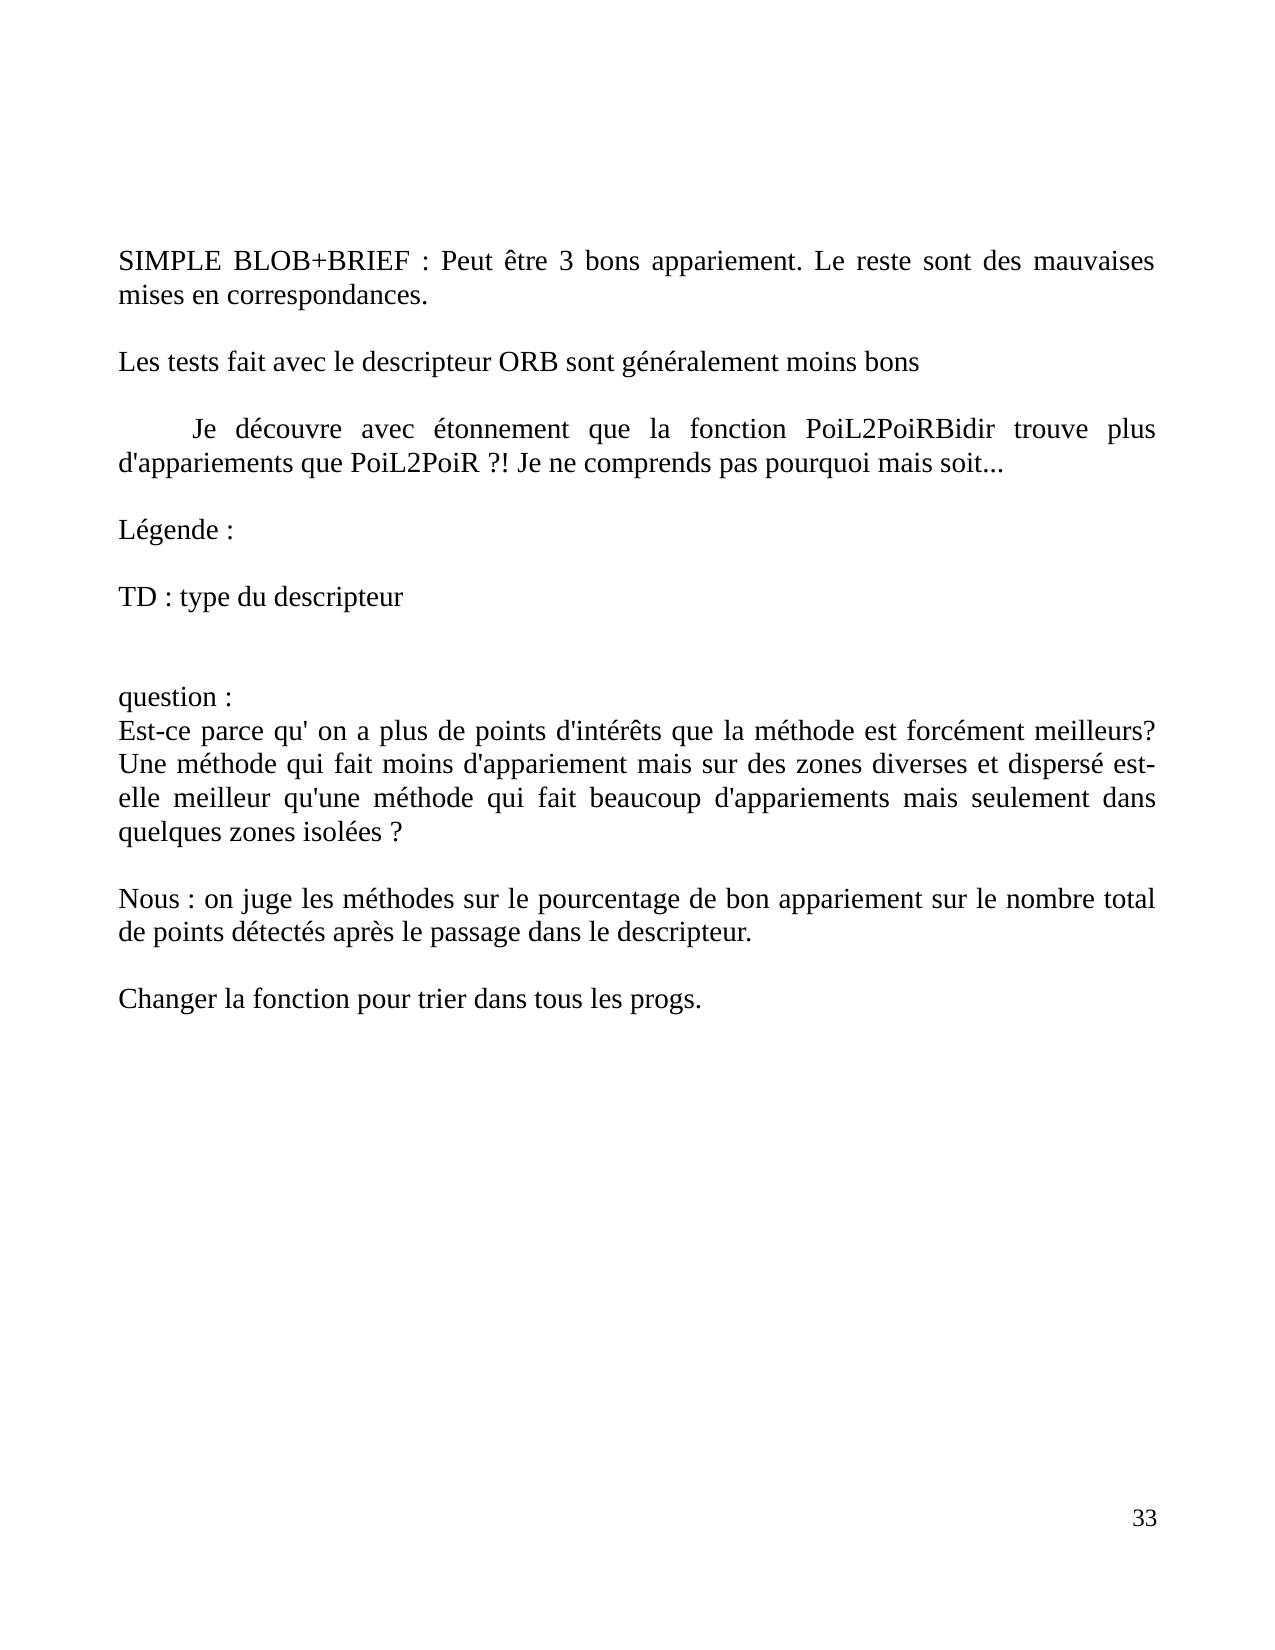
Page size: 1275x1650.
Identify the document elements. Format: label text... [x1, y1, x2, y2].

text Nous : on juge les méthodes sur le pourcentage de bon appariement sur le nombre total de points détectés après le passage dans le descripteur. [118, 881, 1157, 948]
text Légende : [118, 512, 1157, 545]
text question : [118, 679, 1157, 713]
text Les tests fait avec le descripteur ORB sont généralement moins bons [118, 344, 1157, 378]
text TD : type du descripteur [118, 579, 1157, 612]
text SIMPLE BLOB+BRIEF : Peut être 3 bons appariement. Le reste sont des mauvaises mises en correspondances. [118, 243, 1157, 311]
text Est-ce parce qu' on a plus de points d'intérêts que la méthode est forcément meilleurs? Une méthode qui fait moins d'appariement mais sur des zones diverses et dispersé est-elle meilleur qu'une méthode qui fait beaucoup d'appariements mais seulement dans quelques zones isolées ? [118, 713, 1157, 847]
text Changer la fonction pour trier dans tous les progs. [118, 981, 1157, 1015]
text Je découvre avec étonnement que la fonction PoiL2PoiRBidir trouve plus d'appariements que PoiL2PoiR ?! Je ne comprends pas pourquoi mais soit... [118, 411, 1157, 478]
